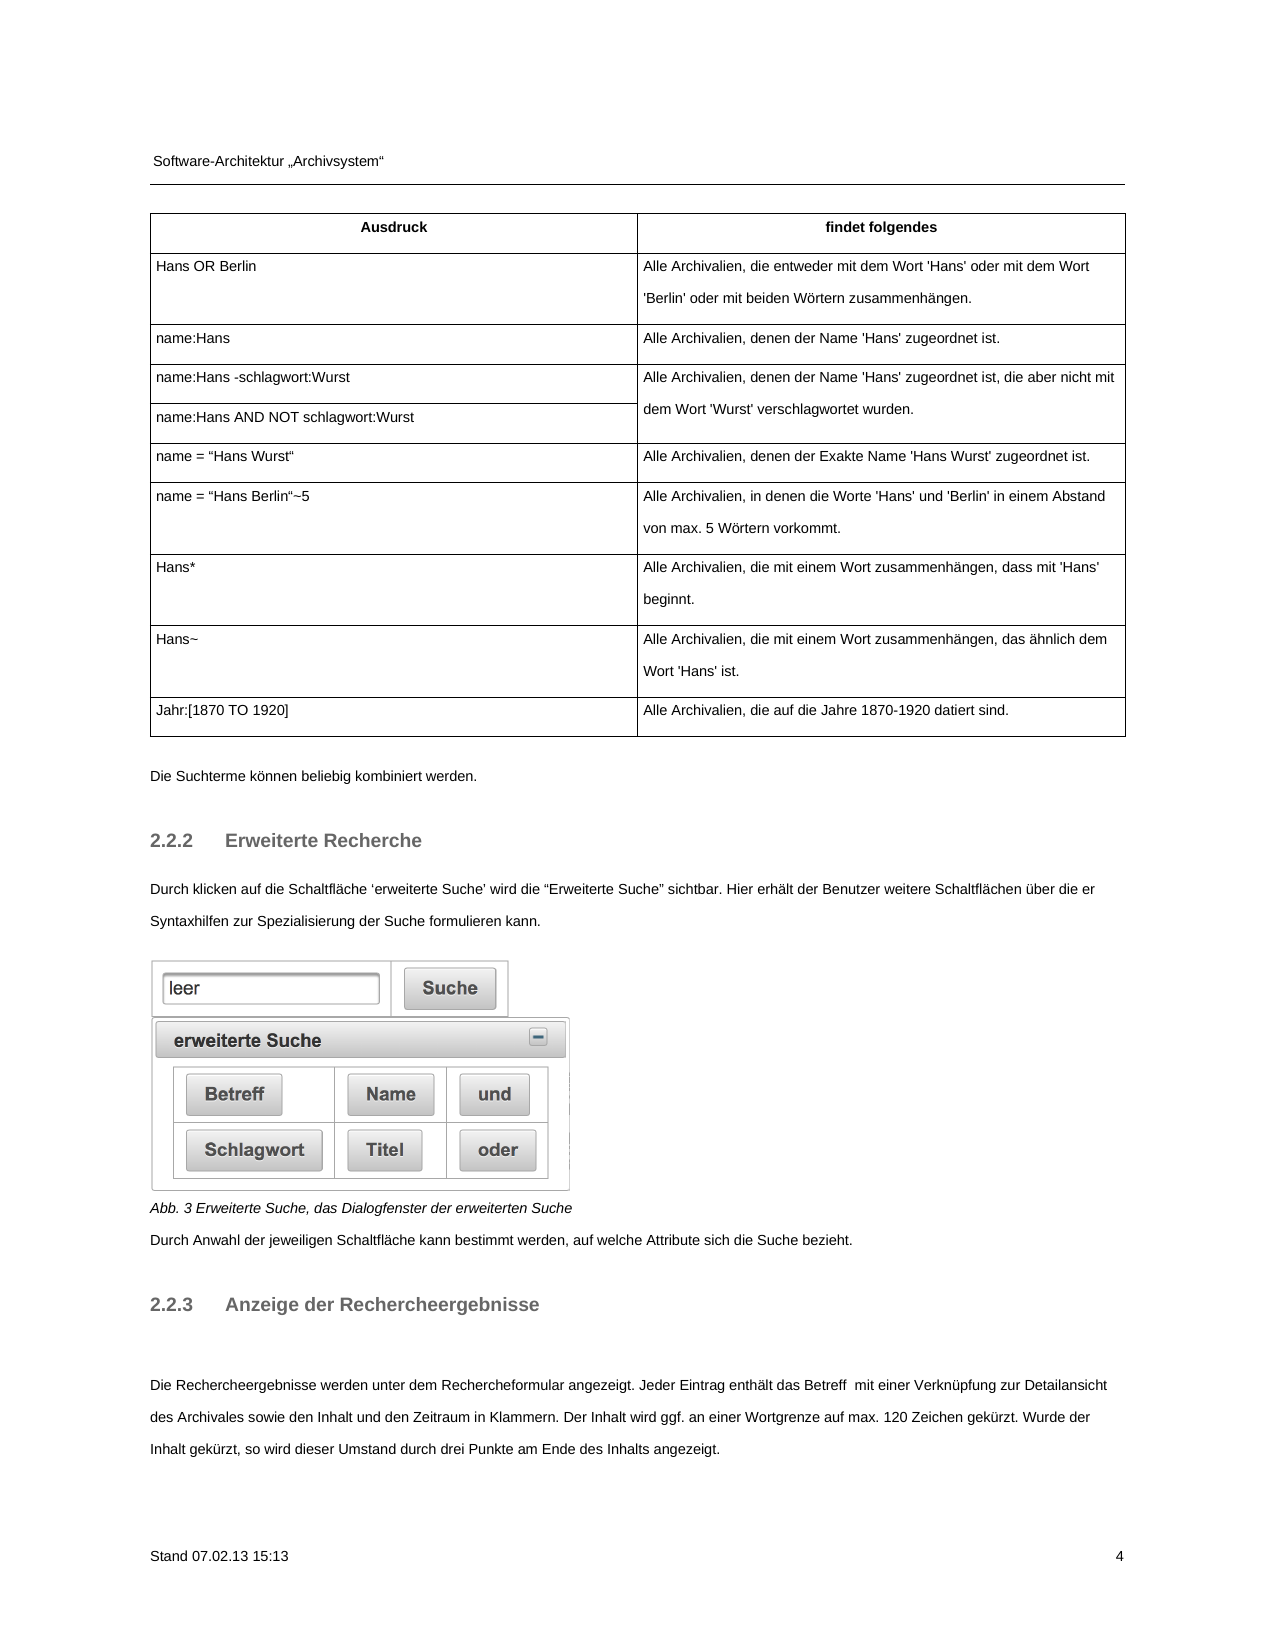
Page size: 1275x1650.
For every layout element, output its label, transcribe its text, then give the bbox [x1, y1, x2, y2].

table_cell Hans OR Berlin [151, 254, 637, 324]
table_cell Alle Archivalien, die mit einem Wort zusammenhängen, das ähnlich dem Wort 'Hans' ist. [638, 626, 1125, 697]
text Die Suchterme können beliebig kombiniert werden. [150, 769, 1125, 797]
table_cell Alle Archivalien, die mit einem Wort zusammenhängen, dass mit 'Hans' beginnt. [638, 555, 1125, 625]
table_cell name:Hans [151, 325, 637, 364]
table_cell name = “Hans Berlin“~5 [151, 483, 637, 554]
table_cell Jahr:[1870 TO 1920] [151, 698, 637, 736]
text Die Rechercheergebnisse werden unter dem Rechercheformular angezeigt. Jeder Eintrag enthält das Betreff mit einer Verknüpfung zur Detailansicht des Archivales sowie den Inhalt und den Zeitraum in Klammern. Der Inhalt wird ggf. an einer Wortgrenze auf max. 120 Zeichen gekürzt. Wurde der Inhalt gekürzt, so wird dieser Umstand durch drei Punkte am Ende des Inhalts angezeigt. [150, 1377, 1125, 1469]
table_cell name = “Hans Wurst“ [151, 444, 637, 482]
subtitle Erweiterte Recherche [150, 830, 1125, 867]
table_cell Alle Archivalien, denen der Exakte Name 'Hans Wurst' zugeordnet ist. [638, 444, 1125, 482]
text Abb. 3 Erweiterte Suche, das Dialogfenster der erweiterten Suche [150, 1200, 1125, 1228]
table_header findet folgendes [638, 214, 1125, 253]
text Durch Anwahl der jeweiligen Schaltfläche kann bestimmt werden, auf welche Attribute sich die Suche bezieht. [150, 1232, 1125, 1260]
table_cell name:Hans AND NOT schlagwort:Wurst [151, 404, 637, 443]
table_header Ausdruck [151, 214, 637, 253]
table_cell name:Hans -schlagwort:Wurst [151, 365, 637, 403]
text Durch klicken auf die Schaltfläche ‘erweiterte Suche’ wird die “Erweiterte Suche” sichtbar. Hier erhält der Benutzer weitere Schaltflächen über die er Syntaxhilfen zur Spezialisierung der Suche formulieren kann. [150, 881, 1125, 941]
subtitle Anzeige der Rechercheergebnisse [150, 1294, 1125, 1331]
table_cell Hans* [151, 555, 637, 625]
table_cell Alle Archivalien, die auf die Jahre 1870-1920 datiert sind. [638, 698, 1125, 736]
table_cell Alle Archivalien, denen der Name 'Hans' zugeordnet ist. [638, 325, 1125, 364]
picture [150, 960, 572, 1192]
table_cell Alle Archivalien, denen der Name 'Hans' zugeordnet ist, die aber nicht mit dem Wort 'Wurst' verschlagwortet wurden. [638, 365, 1125, 443]
table_cell Alle Archivalien, in denen die Worte 'Hans' und 'Berlin' in einem Abstand von max. 5 Wörtern vorkommt. [638, 483, 1125, 554]
table_cell Hans~ [151, 626, 637, 697]
table_cell Alle Archivalien, die entweder mit dem Wort 'Hans' oder mit dem Wort 'Berlin' oder mit beiden Wörtern zusammenhängen. [638, 254, 1125, 324]
